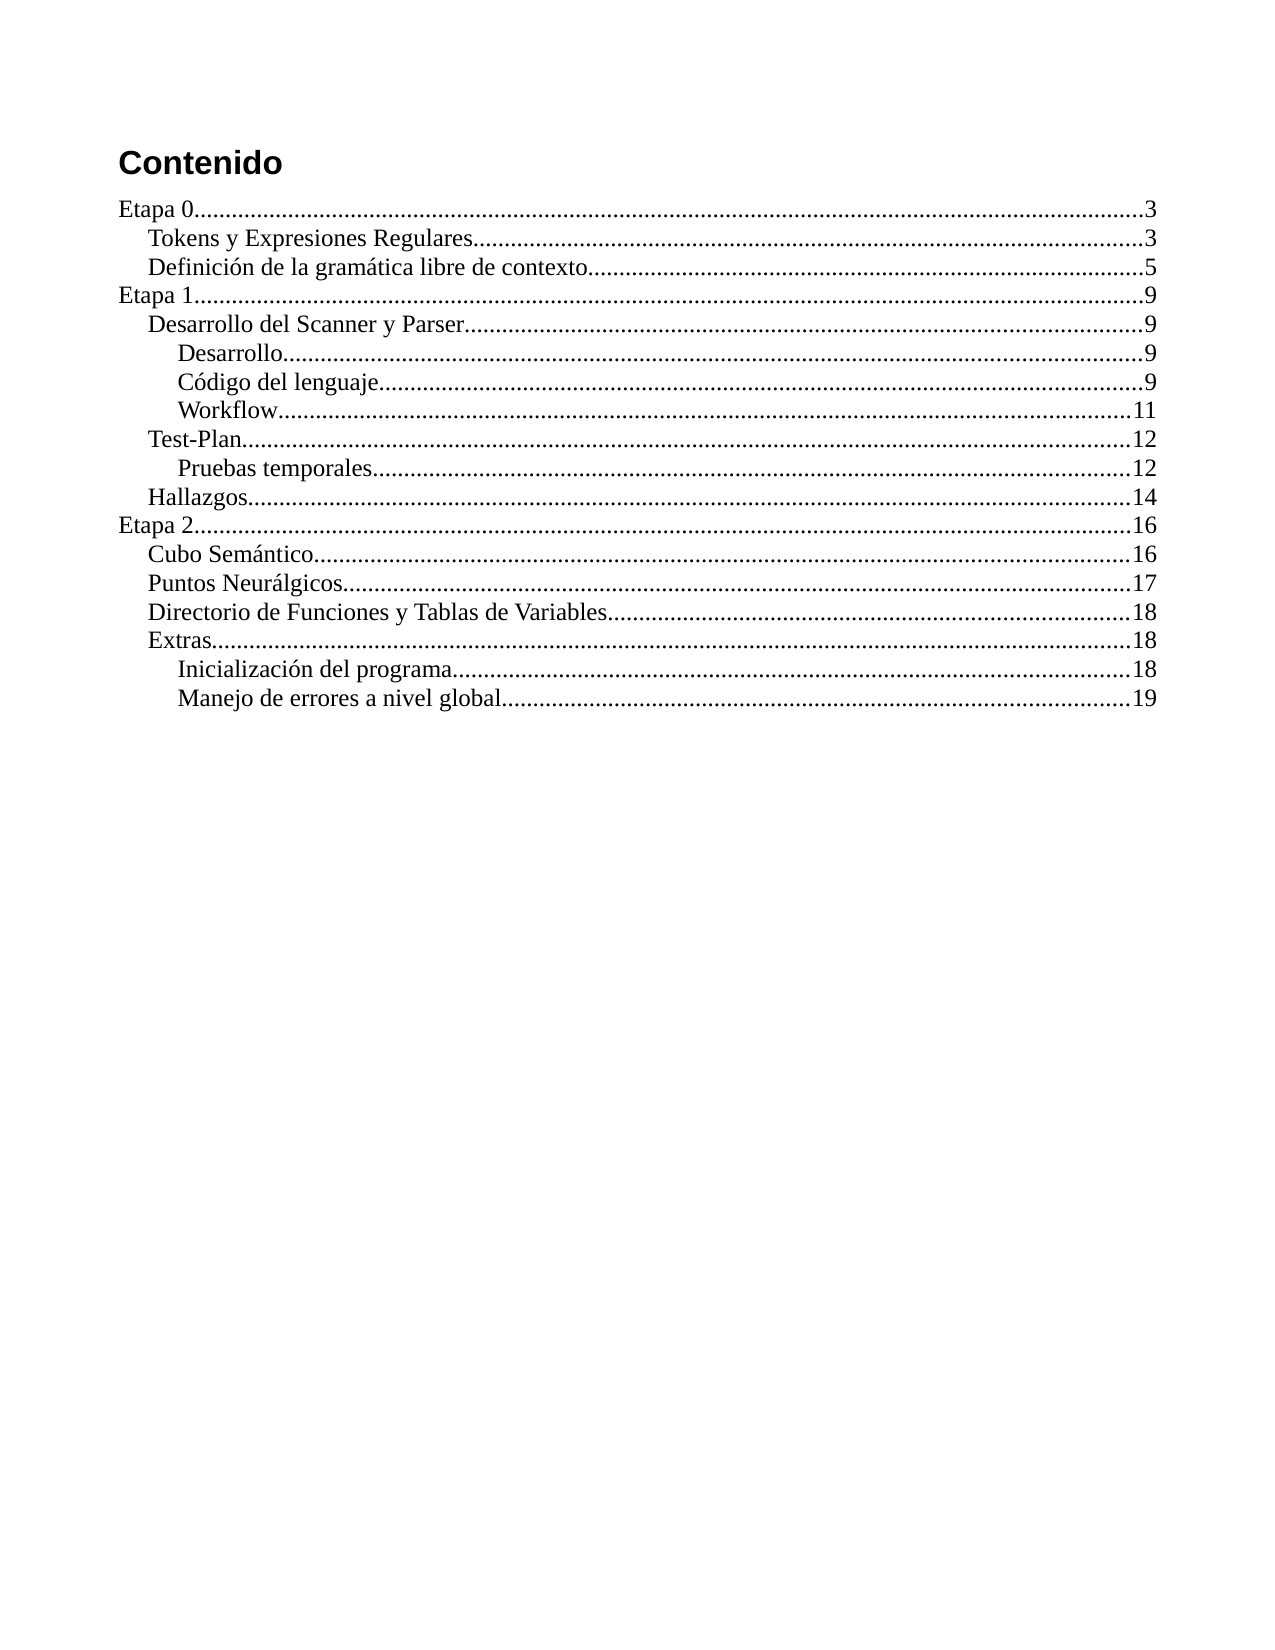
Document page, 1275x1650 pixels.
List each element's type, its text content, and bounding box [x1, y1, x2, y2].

text Puntos Neurálgicos 17 [148, 568, 1157, 597]
text Etapa 1 9 [118, 280, 1157, 309]
text Definición de la gramática libre de contexto 5 [148, 252, 1157, 280]
text Desarrollo del Scanner y Parser 9 [148, 309, 1157, 338]
subtitle Contenido [118, 143, 1157, 182]
text Etapa 2 16 [118, 510, 1157, 539]
text Cubo Semántico 16 [148, 539, 1157, 568]
text Pruebas temporales 12 [177, 453, 1157, 482]
text Manejo de errores a nivel global 19 [177, 683, 1157, 712]
text Workflow 11 [177, 395, 1157, 424]
text Desarrollo 9 [177, 338, 1157, 367]
text Tokens y Expresiones Regulares 3 [148, 223, 1157, 252]
text Extras 18 [148, 625, 1157, 654]
text Etapa 0 3 [118, 194, 1157, 223]
text Inicialización del programa 18 [177, 654, 1157, 683]
text Test-Plan 12 [148, 424, 1157, 453]
text Código del lenguaje 9 [177, 367, 1157, 395]
text Hallazgos 14 [148, 482, 1157, 510]
text Directorio de Funciones y Tablas de Variables 18 [148, 597, 1157, 625]
